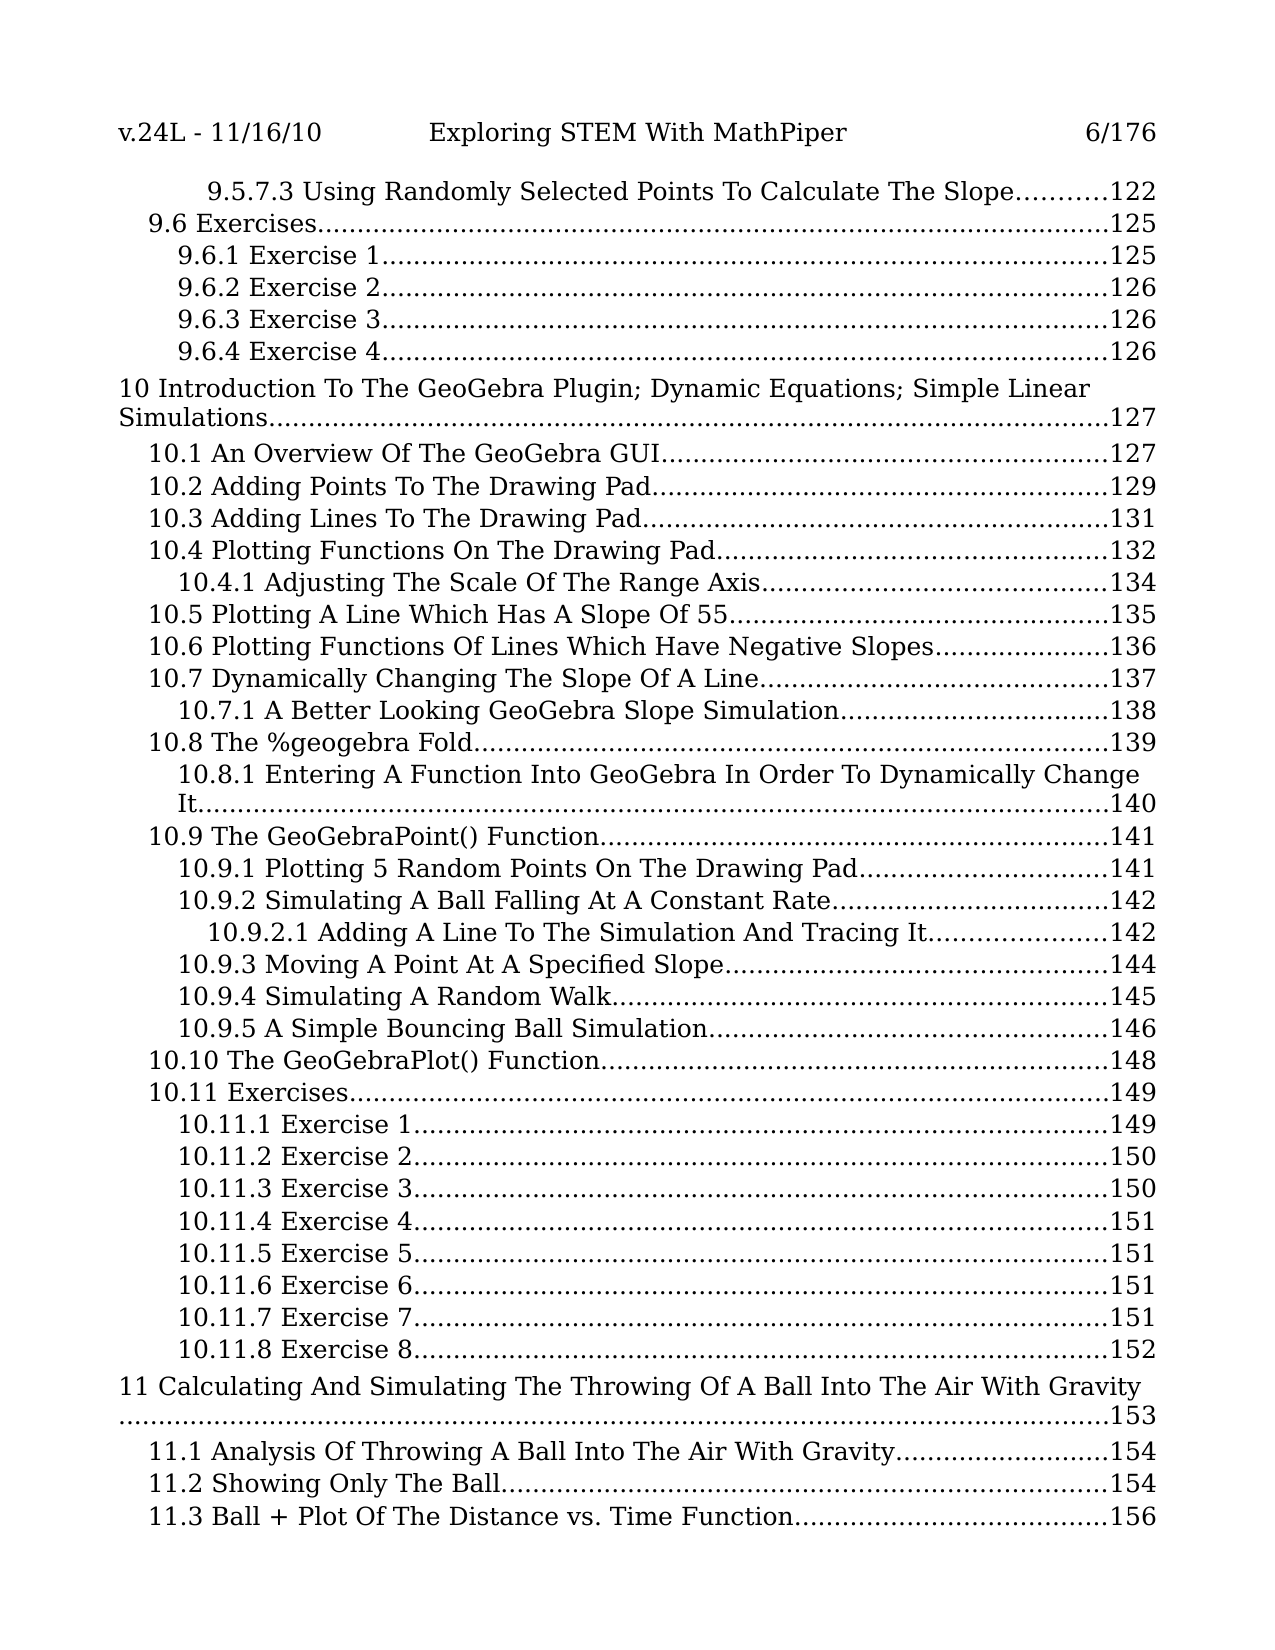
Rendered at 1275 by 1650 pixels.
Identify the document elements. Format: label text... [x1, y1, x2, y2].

text 10.11 Exercises 149 [148, 1078, 1157, 1108]
text 10.11.6 Exercise 6 151 [177, 1271, 1157, 1300]
text 11.1 Analysis Of Throwing A Ball Into The Air With Gravity 154 [148, 1438, 1157, 1467]
text 10.6 Plotting Functions Of Lines Which Have Negative Slopes 136 [148, 632, 1157, 661]
text 10.9.4 Simulating A Random Walk 145 [177, 982, 1157, 1011]
text 10.11.2 Exercise 2 150 [177, 1143, 1157, 1172]
text 9.6.1 Exercise 1 125 [177, 241, 1157, 270]
text 10.2 Adding Points To The Drawing Pad 129 [148, 472, 1157, 501]
text 10.9.2.1 Adding A Line To The Simulation And Tracing It 142 [207, 918, 1157, 947]
text 10.9.1 Plotting 5 Random Points On The Drawing Pad 141 [177, 854, 1157, 883]
text 10.8 The %geogebra Fold 139 [148, 728, 1157, 758]
text 9.6 Exercises 125 [148, 209, 1157, 238]
text 10.9.5 A Simple Bouncing Ball Simulation 146 [177, 1014, 1157, 1043]
text 11.2 Showing Only The Ball 154 [148, 1470, 1157, 1499]
text 11.3 Ball + Plot Of The Distance vs. Time Function 156 [148, 1502, 1157, 1531]
text 10.8.1 Entering A Function Into GeoGebra In Order To Dynamically Change It 140 [177, 761, 1157, 819]
text 10.1 An Overview Of The GeoGebra GUI 127 [148, 440, 1157, 469]
text 10.11.5 Exercise 5 151 [177, 1239, 1157, 1268]
text 10.10 The GeoGebraPlot() Function 148 [148, 1046, 1157, 1076]
text 10.9.3 Moving A Point At A Specified Slope 144 [177, 950, 1157, 979]
text 9.5.7.3 Using Randomly Selected Points To Calculate The Slope 122 [207, 177, 1157, 206]
text 10.3 Adding Lines To The Drawing Pad 131 [148, 504, 1157, 533]
text 10.9 The GeoGebraPoint() Function 141 [148, 822, 1157, 851]
text 9.6.2 Exercise 2 126 [177, 273, 1157, 302]
text 11 Calculating And Simulating The Throwing Of A Ball Into The Air With Gravity 153 [118, 1372, 1157, 1430]
text 10 Introduction To The GeoGebra Plugin; Dynamic Equations; Simple Linear Simulations 127 [118, 374, 1157, 432]
text 10.11.8 Exercise 8 152 [177, 1335, 1157, 1364]
text 10.4 Plotting Functions On The Drawing Pad 132 [148, 536, 1157, 565]
text 10.4.1 Adjusting The Scale Of The Range Axis 134 [177, 568, 1157, 597]
text 9.6.3 Exercise 3 126 [177, 305, 1157, 334]
text 10.9.2 Simulating A Ball Falling At A Constant Rate 142 [177, 886, 1157, 915]
text 10.5 Plotting A Line Which Has A Slope Of 55 135 [148, 600, 1157, 629]
text 10.11.4 Exercise 4 151 [177, 1207, 1157, 1236]
text 10.11.1 Exercise 1 149 [177, 1111, 1157, 1140]
text 10.11.7 Exercise 7 151 [177, 1303, 1157, 1332]
text 10.7.1 A Better Looking GeoGebra Slope Simulation 138 [177, 696, 1157, 726]
text 10.11.3 Exercise 3 150 [177, 1175, 1157, 1204]
text 9.6.4 Exercise 4 126 [177, 337, 1157, 366]
text 10.7 Dynamically Changing The Slope Of A Line 137 [148, 664, 1157, 693]
